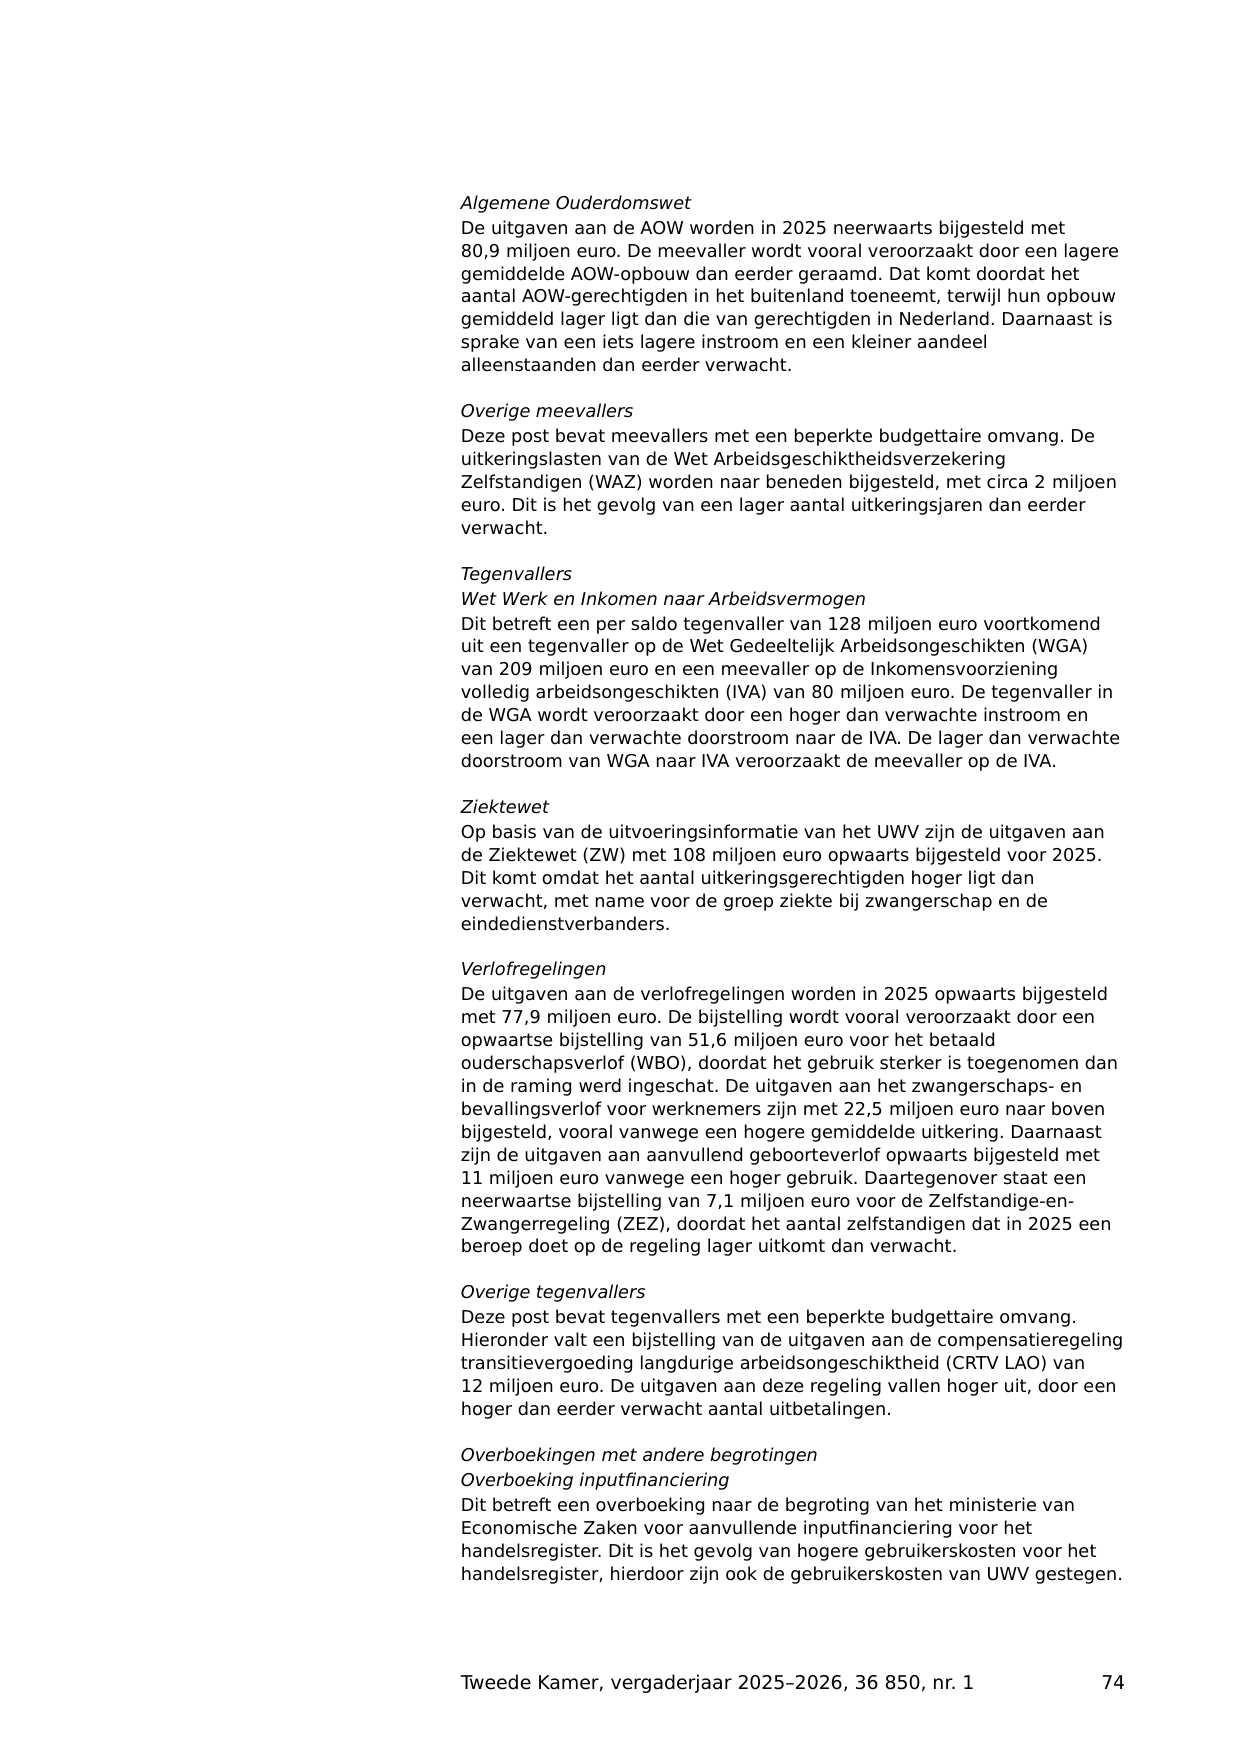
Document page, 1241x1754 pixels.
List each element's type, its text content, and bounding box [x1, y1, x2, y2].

text De uitgaven aan de verlofregelingen worden in 2025 opwaarts bijgesteld met 77,9 miljoen euro. De bijstelling wordt vooral veroorzaakt door een opwaartse bijstelling van 51,6 miljoen euro voor het betaald ouderschapsverlof (WBO), doordat het gebruik sterker is toegenomen dan in de raming werd ingeschat. De uitgaven aan het zwangerschaps- en bevallingsverlof voor werknemers zijn met 22,5 miljoen euro naar boven bijgesteld, vooral vanwege een hogere gemiddelde uitkering. Daarnaast zijn de uitgaven aan aanvullend geboorteverlof opwaarts bijgesteld met 11 miljoen euro vanwege een hoger gebruik. Daartegenover staat een neerwaartse bijstelling van 7,1 miljoen euro voor de Zelfstandige-en-Zwangerregeling (ZEZ), doordat het aantal zelfstandigen dat in 2025 een beroep doet op de regeling lager uitkomt dan verwacht. [461, 982, 1125, 1257]
text Wet Werk en Inkomen naar Arbeidsvermogen [461, 587, 1125, 609]
text Tegenvallers [461, 562, 1125, 584]
text Dit betreft een overboeking naar de begroting van het ministerie van Economische Zaken voor aanvullende inputfinanciering voor het handelsregister. Dit is het gevolg van hogere gebruikerskosten voor het handelsregister, hierdoor zijn ook de gebruikerskosten van UWV gestegen. [461, 1493, 1125, 1584]
text Deze post bevat meevallers met een beperkte budgettaire omvang. De uitkeringslasten van de Wet Arbeidsgeschiktheidsverzekering Zelfstandigen (WAZ) worden naar beneden bijgesteld, met circa 2 miljoen euro. Dit is het gevolg van een lager aantal uitkeringsjaren dan eerder verwacht. [461, 424, 1125, 539]
text Overige meevallers [461, 399, 1125, 422]
text Dit betreft een per saldo tegenvaller van 128 miljoen euro voortkomend uit een tegenvaller op de Wet Gedeeltelijk Arbeidsongeschikten (WGA) van 209 miljoen euro en een meevaller op de Inkomensvoorziening volledig arbeidsongeschikten (IVA) van 80 miljoen euro. De tegenvaller in de WGA wordt veroorzaakt door een hoger dan verwachte instroom en een lager dan verwachte doorstroom naar de IVA. De lager dan verwachte doorstroom van WGA naar IVA veroorzaakt de meevaller op de IVA. [461, 612, 1125, 772]
text Verlofregelingen [461, 957, 1125, 980]
text De uitgaven aan de AOW worden in 2025 neerwaarts bijgesteld met 80,9 miljoen euro. De meevaller wordt vooral veroorzaakt door een lagere gemiddelde AOW-opbouw dan eerder geraamd. Dat komt doordat het aantal AOW-gerechtigden in het buitenland toeneemt, terwijl hun opbouw gemiddeld lager ligt dan die van gerechtigden in Nederland. Daarnaast is sprake van een iets lagere instroom en een kleiner aandeel alleenstaanden dan eerder verwacht. [461, 216, 1125, 376]
text Overboekingen met andere begrotingen [461, 1443, 1125, 1466]
text Algemene Ouderdomswet [461, 191, 1125, 214]
text Deze post bevat tegenvallers met een beperkte budgettaire omvang. Hieronder valt een bijstelling van de uitgaven aan de compensatieregeling transitievergoeding langdurige arbeidsongeschiktheid (CRTV LAO) van 12 miljoen euro. De uitgaven aan deze regeling vallen hoger uit, door een hoger dan eerder verwacht aantal uitbetalingen. [461, 1305, 1125, 1420]
text Overboeking inputfinanciering [461, 1468, 1125, 1491]
text Overige tegenvallers [461, 1280, 1125, 1303]
text Ziektewet [461, 795, 1125, 818]
text Op basis van de uitvoeringsinformatie van het UWV zijn de uitgaven aan de Ziektewet (ZW) met 108 miljoen euro opwaarts bijgesteld voor 2025. Dit komt omdat het aantal uitkeringsgerechtigden hoger ligt dan verwacht, met name voor de groep ziekte bij zwangerschap en de eindedienstverbanders. [461, 820, 1125, 934]
